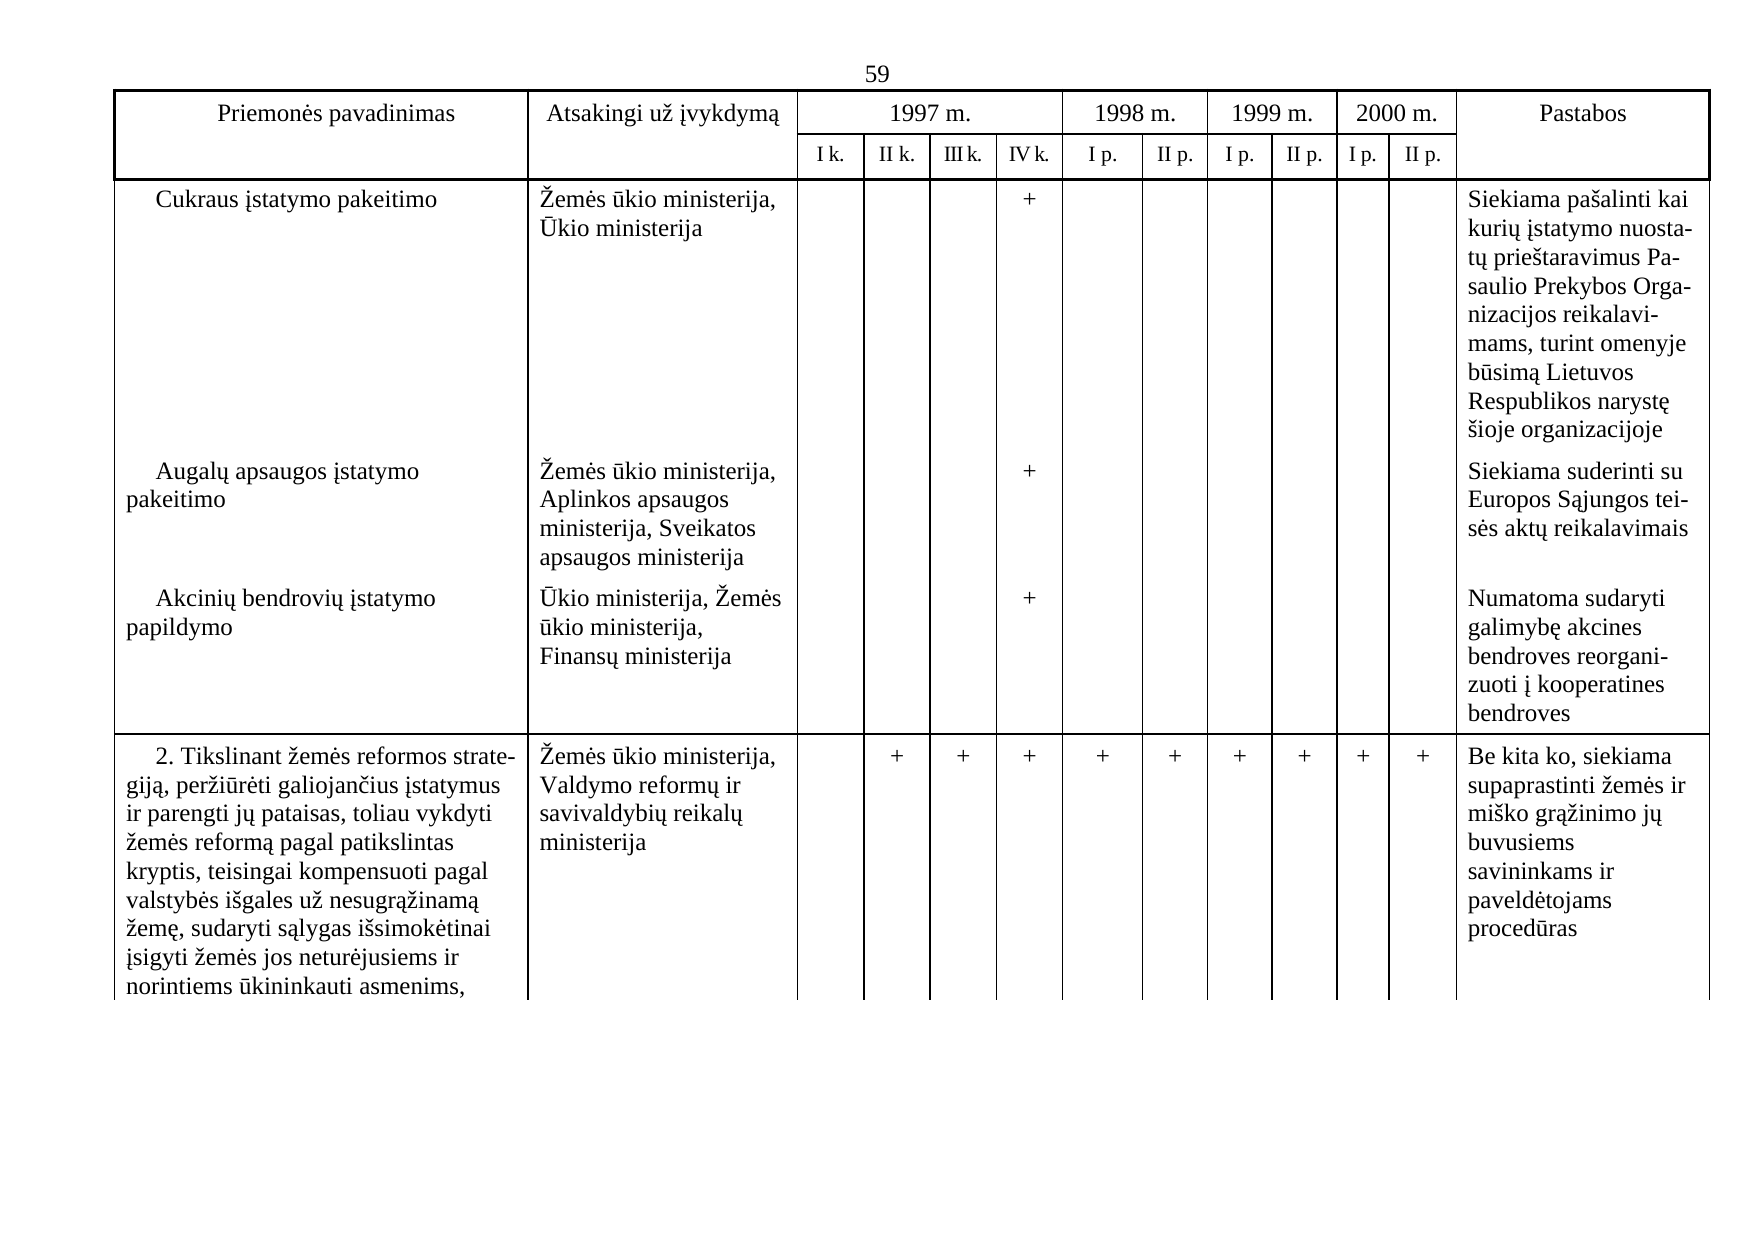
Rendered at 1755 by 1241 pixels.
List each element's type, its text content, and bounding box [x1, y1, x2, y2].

table_cell [1338, 181, 1388, 449]
table_cell [931, 450, 996, 577]
table_cell [1273, 450, 1336, 577]
table_cell [865, 181, 929, 449]
table_cell II p. [1390, 135, 1456, 178]
table_cell II p. [1143, 135, 1207, 178]
table_cell + [997, 181, 1062, 449]
table_header Priemonės pavadinimas [116, 92, 527, 133]
table_cell [931, 181, 996, 449]
table_cell Ūkio ministerija, Žemės ūkio ministerija, Finansų ministerija [529, 577, 797, 733]
table_cell [1390, 181, 1456, 449]
table_cell [1143, 181, 1207, 449]
table_cell I k. [798, 135, 863, 178]
table_cell [1063, 450, 1142, 577]
table_cell [1338, 577, 1388, 733]
table_cell + [997, 450, 1062, 577]
table_header 1997 m. [798, 92, 1062, 133]
table_cell [1390, 450, 1456, 577]
table_cell Žemės ūkio ministerija, Ūkio ministerija [529, 181, 797, 449]
table_cell Numatoma sudaryti galimybę akcines bendroves reorgani-zuoti į kooperatines bendroves [1457, 577, 1709, 733]
table_cell [1063, 181, 1142, 449]
table_cell 2. Tikslinant žemės reformos strate-giją, peržiūrėti galiojančius įstatymus ir parengti jų pataisas, toliau vykdyti žemės reformą pagal patikslintas kryptis, teisingai kompensuoti pagal valstybės išgales už nesugrąžinamą žemę, sudaryti sąlygas išsimokėtinai įsigyti žemės jos neturėjusiems ir norintiems ūkininkauti asmenims, [115, 735, 527, 1000]
table_cell + [1273, 735, 1336, 1000]
table_cell I p. [1208, 135, 1271, 178]
table_cell [798, 735, 863, 1000]
table_cell II k. [865, 135, 929, 178]
table_header 1998 m. [1063, 92, 1207, 133]
table_cell I p. [1063, 135, 1142, 178]
table_cell Siekiama pašalinti kai kurių įstatymo nuosta-tų prieštaravimus Pa-saulio Prekybos Orga-nizacijos reikalavi-mams, turint omenyje būsimą Lietuvos Respublikos narystę šioje organizacijoje [1457, 181, 1709, 449]
table_cell + [1390, 735, 1456, 1000]
table_cell IV k. [997, 135, 1062, 178]
table_cell [1143, 450, 1207, 577]
table_cell + [1063, 735, 1142, 1000]
table_cell [1390, 577, 1456, 733]
table_cell I p. [1338, 135, 1388, 178]
table_cell [798, 450, 863, 577]
table_cell [1273, 181, 1336, 449]
table_cell [798, 577, 863, 733]
table_cell II p. [1273, 135, 1336, 178]
table_cell Žemės ūkio ministerija, Aplinkos apsaugos ministerija, Sveikatos apsaugos ministerija [529, 450, 797, 577]
table_cell + [997, 577, 1062, 733]
table_cell [1457, 133, 1708, 178]
table_header 2000 m. [1338, 92, 1456, 133]
table_cell + [997, 735, 1062, 1000]
table_cell [931, 577, 996, 733]
table_cell + [1143, 735, 1207, 1000]
table_cell [865, 577, 929, 733]
table_cell [1338, 450, 1388, 577]
table_cell [116, 133, 527, 178]
table_cell [1208, 577, 1271, 733]
table_cell [865, 450, 929, 577]
table_cell [1208, 181, 1271, 449]
table_cell + [931, 735, 996, 1000]
table_cell + [865, 735, 929, 1000]
table_cell + [1208, 735, 1271, 1000]
table_header Atsakingi už įvykdymą [529, 92, 797, 133]
table_cell Be kita ko, siekiama supaprastinti žemės ir miško grąžinimo jų buvusiems savininkams ir paveldėtojams procedūras [1457, 735, 1709, 1000]
table_cell [1273, 577, 1336, 733]
table_cell [798, 181, 863, 449]
table_cell Akcinių bendrovių įstatymo papildymo [115, 577, 527, 733]
table_cell Žemės ūkio ministerija, Valdymo reformų ir savivaldybių reikalų ministerija [529, 735, 797, 1000]
table_cell [1063, 577, 1142, 733]
table_cell [1143, 577, 1207, 733]
table_cell [1208, 450, 1271, 577]
table_cell Siekiama suderinti su Europos Sąjungos tei-sės aktų reikalavimais [1457, 450, 1709, 577]
table_cell + [1338, 735, 1388, 1000]
table_cell [529, 133, 797, 178]
table_header Pastabos [1457, 92, 1708, 133]
table_header 1999 m. [1208, 92, 1336, 133]
table_cell Augalų apsaugos įstatymo pakeitimo [115, 450, 527, 577]
table_cell III k. [931, 135, 996, 178]
table_cell Cukraus įstatymo pakeitimo [115, 181, 527, 449]
